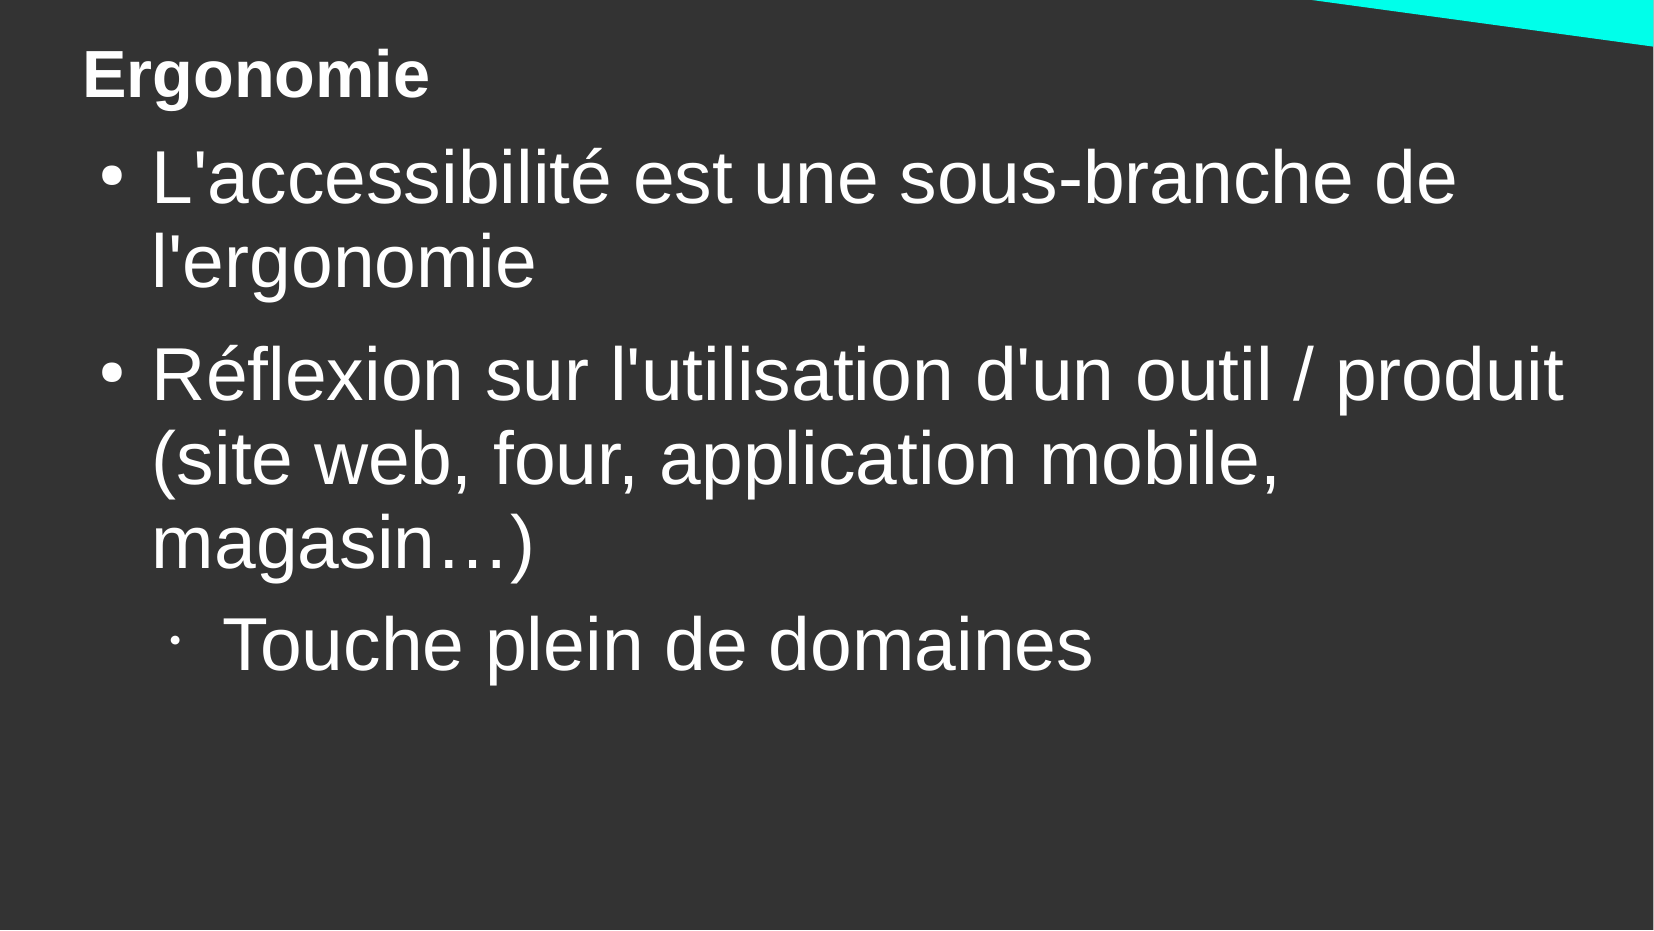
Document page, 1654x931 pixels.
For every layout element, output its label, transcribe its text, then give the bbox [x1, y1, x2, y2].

title Ergonomie [82, 37, 1571, 114]
list L'accessibilité est une sous-branche de l'ergonomie Réflexion sur l'utilisation d'un outil / produit (site web, four, application mobile, magasin…) Touche plein de domaines [80, 135, 1620, 804]
text_box [1311, 0, 1654, 47]
